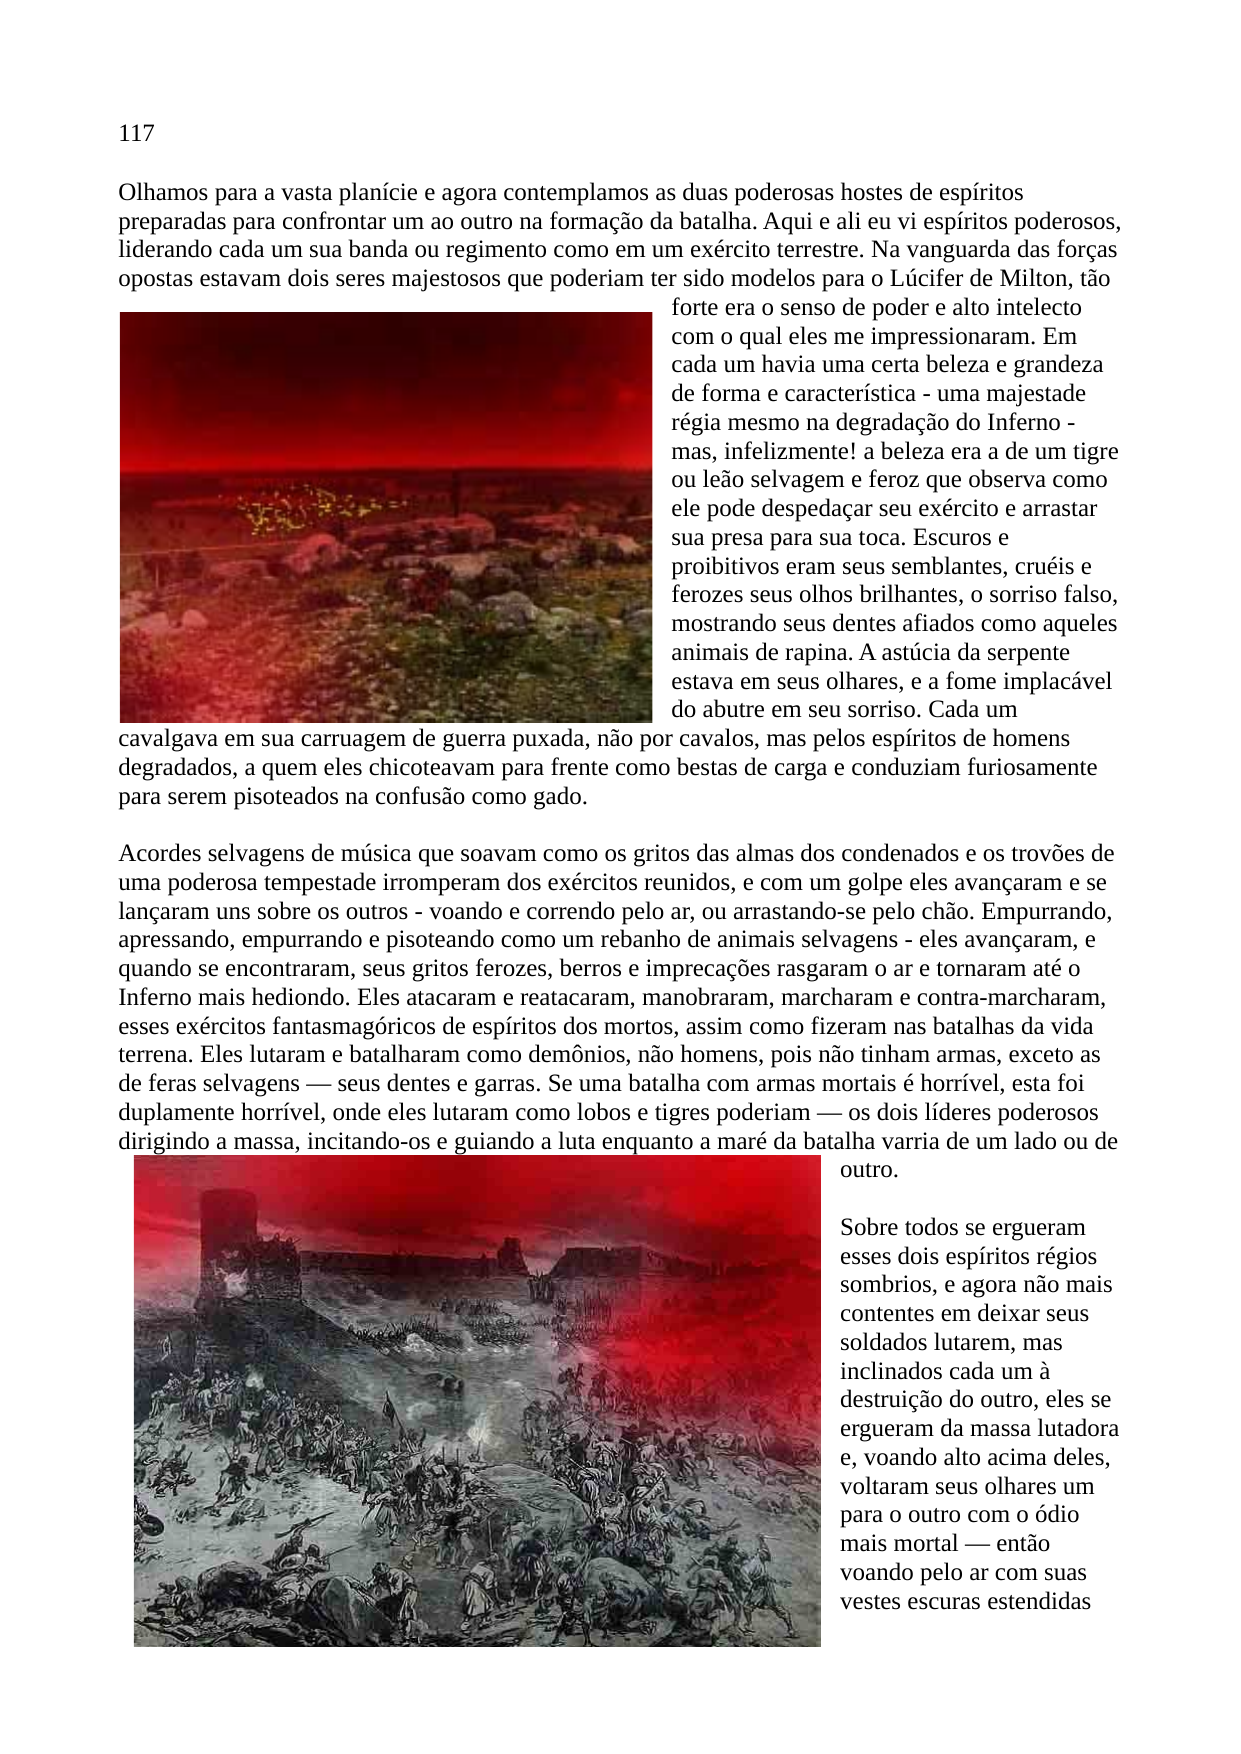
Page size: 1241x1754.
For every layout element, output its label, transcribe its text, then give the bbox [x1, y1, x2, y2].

picture [133, 1155, 821, 1648]
picture [120, 312, 653, 723]
text Olhamos para a vasta planície e agora contemplamos as duas poderosas hostes de espíritos preparadas para confrontar um ao outro na formação da batalha. Aqui e ali eu vi espíritos poderosos, liderando cada um sua banda ou regimento como em um exército terrestre. Na vanguarda das forças opostas estavam dois seres majestosos que poderiam ter sido modelos para o Lúcifer de Milton, tão forte era o senso de poder e alto intelecto com o qual eles me impressionaram. Em cada um havia uma certa beleza e grandeza de forma e característica - uma majestade régia mesmo na degradação do Inferno - mas, infelizmente! a beleza era a de um tigre ou leão selvagem e feroz que observa como ele pode despedaçar seu exército e arrastar sua presa para sua toca. Escuros e proibitivos eram seus semblantes, cruéis e ferozes seus olhos brilhantes, o sorriso falso, mostrando seus dentes afiados como aqueles animais de rapina. A astúcia da serpente estava em seus olhares, e a fome implacável do abutre em seu sorriso. Cada um cavalgava em sua carruagem de guerra puxada, não por cavalos, mas pelos espíritos de homens degradados, a quem eles chicoteavam para frente como bestas de carga e conduziam furiosamente para serem pisoteados na confusão como gado. [118, 177, 1122, 809]
text Acordes selvagens de música que soavam como os gritos das almas dos condenados e os trovões de uma poderosa tempestade irromperam dos exércitos reunidos, e com um golpe eles avançaram e se lançaram uns sobre os outros - voando e correndo pelo ar, ou arrastando-se pelo chão. Empurrando, apressando, empurrando e pisoteando como um rebanho de animais selvagens - eles avançaram, e quando se encontraram, seus gritos ferozes, berros e imprecações rasgaram o ar e tornaram até o Inferno mais hediondo. Eles atacaram e reatacaram, manobraram, marcharam e contra-marcharam, esses exércitos fantasmagóricos de espíritos dos mortos, assim como fizeram nas batalhas da vida terrena. Eles lutaram e batalharam como demônios, não homens, pois não tinham armas, exceto as de feras selvagens — seus dentes e garras. Se uma batalha com armas mortais é horrível, esta foi duplamente horrível, onde eles lutaram como lobos e tigres poderiam — os dois líderes poderosos dirigindo a massa, incitando-os e guiando a luta enquanto a maré da batalha varria de um lado ou de outro. [118, 838, 1122, 1183]
text Sobre todos se ergueram esses dois espíritos régios sombrios, e agora não mais contentes em deixar seus soldados lutarem, mas inclinados cada um à destruição do outro, eles se ergueram da massa lutadora e, voando alto acima deles, voltaram seus olhares um para o outro com o ódio mais mortal — então voando pelo ar com suas vestes escuras estendidas [821, 1212, 1122, 1614]
